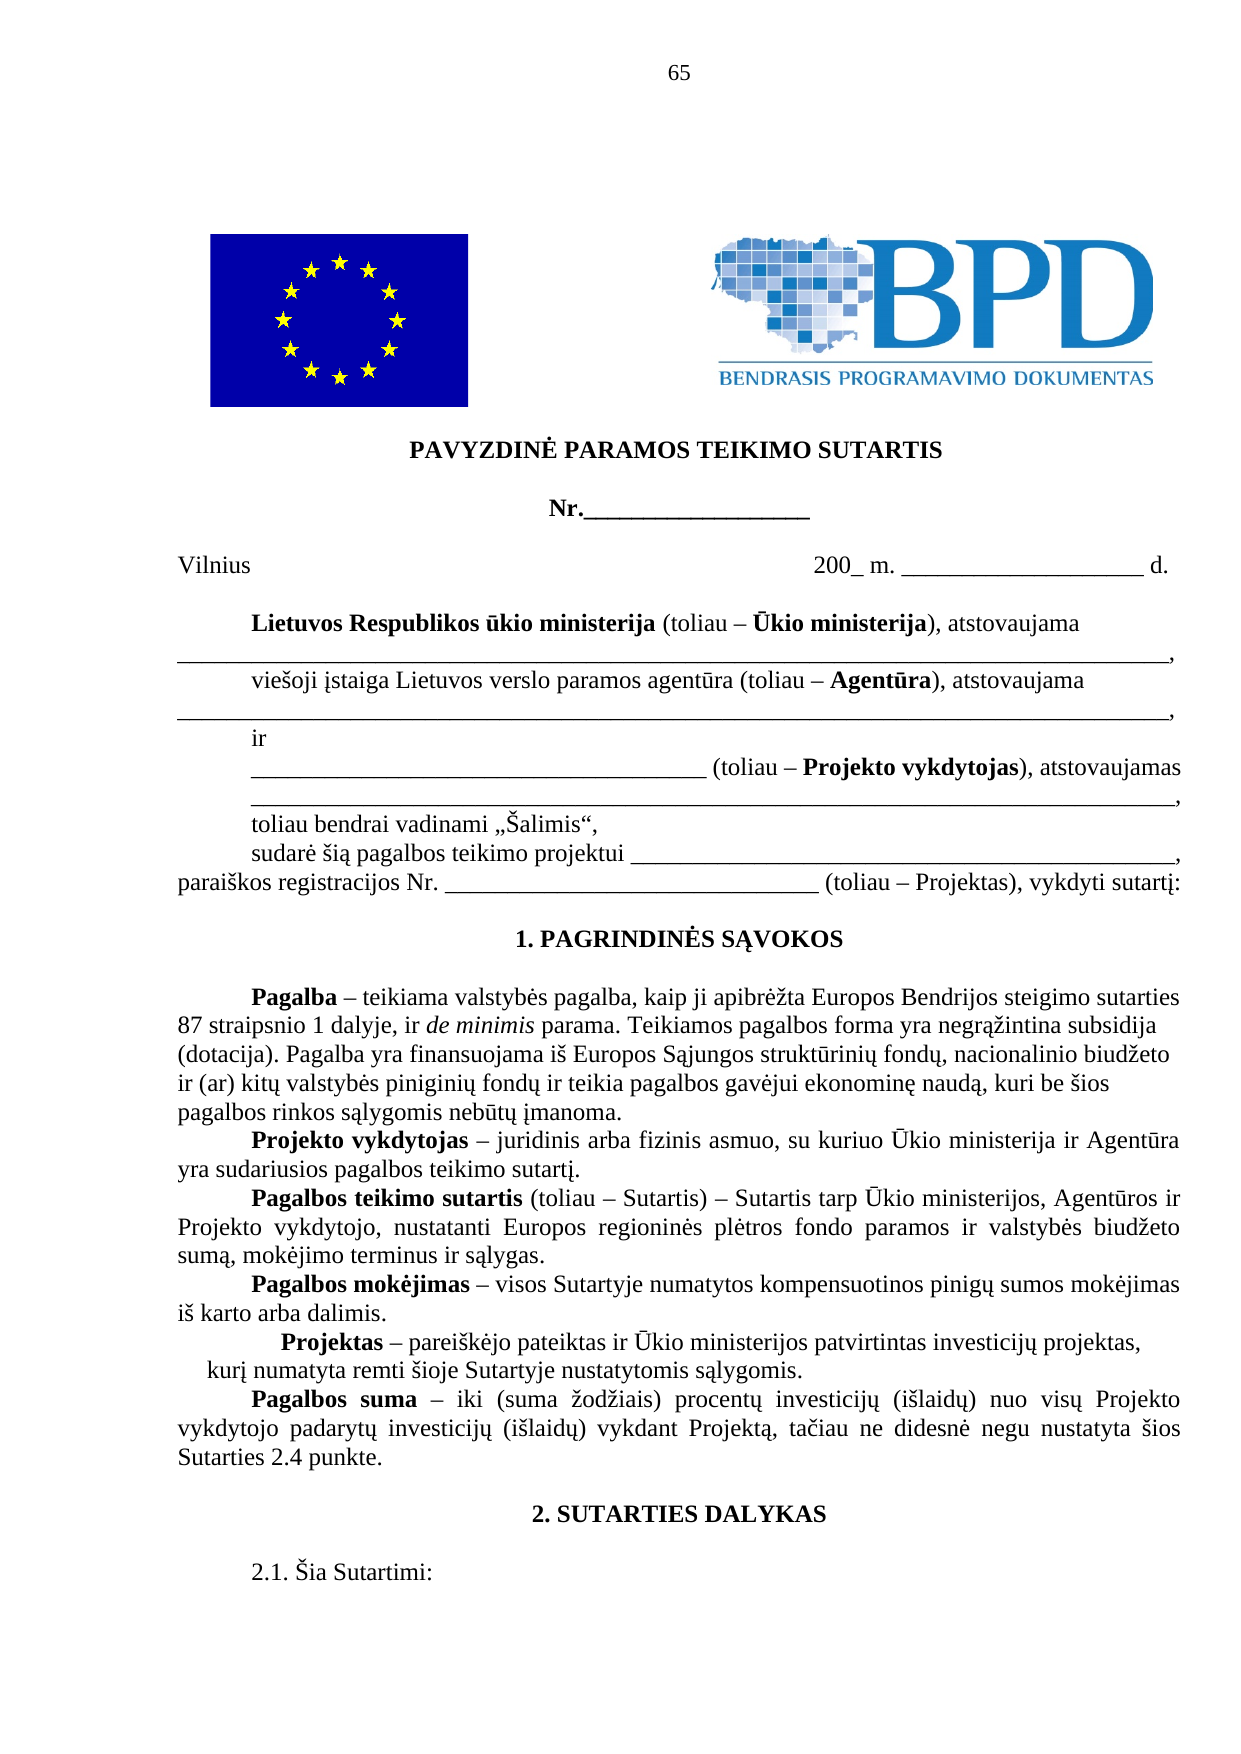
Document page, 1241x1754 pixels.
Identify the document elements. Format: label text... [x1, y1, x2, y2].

text Projekto vykdytojas – juridinis arba fizinis asmuo, su kuriuo Ūkio ministerija ir Agentūra yra sudariusios pagalbos teikimo sutartį. [177, 1125, 1181, 1183]
text PAVYZDINĖ PARAMOS TEIKIMO SUTARTIS [177, 435, 1181, 464]
text Vilnius 200_ m. __ d. [177, 550, 1181, 579]
text viešoji įstaiga Lietuvos verslo paramos agentūra (toliau – Agentūra), atstovaujama [177, 665, 1181, 694]
text toliau bendrai vadinami „Šalimis“, [177, 809, 1181, 838]
text 2. SUTARTIES DALYKAS [177, 1499, 1181, 1528]
text Pagalbos suma – iki (suma žodžiais) procentų investicijų (išlaidų) nuo visų Projekto vykdytojo padarytų investicijų (išlaidų) vykdant Projektą, tačiau ne didesnė negu nustatyta šios Sutarties 2.4 punkte. [177, 1384, 1181, 1470]
text Pagalba – teikiama valstybės pagalba, kaip ji apibrėžta Europos Bendrijos steigimo sutarties 87 straipsnio 1 dalyje, ir de minimis parama. Teikiamos pagalbos forma yra negrąžintina subsidija (dotacija). Pagalba yra finansuojama iš Europos Sąjungos struktūrinių fondų, nacionalinio biudžeto ir (ar) kitų valstybės piniginių fondų ir teikia pagalbos gavėjui ekonominę naudą, kuri be šios pagalbos rinkos sąlygomis nebūtų įmanoma. [177, 982, 1189, 1125]
text Lietuvos Respublikos ūkio ministerija (toliau – Ūkio ministerija), atstovaujama [177, 608, 1181, 637]
text sudarė šią pagalbos teikimo projektui , [177, 838, 1181, 867]
text , [177, 694, 1181, 723]
text 1. PAGRINDINĖS SĄVOKOS [177, 924, 1181, 953]
text , [177, 637, 1181, 665]
table_header [700, 235, 1181, 407]
table_header [469, 235, 501, 407]
table_header [177, 235, 210, 407]
text Projektas – pareiškėjo pateiktas ir Ūkio ministerijos patvirtintas investicijų projektas, kurį numatyta remti šioje Sutartyje nustatytomis sąlygomis. [207, 1327, 1181, 1384]
text Pagalbos mokėjimas – visos Sutartyje numatytos kompensuotinos pinigų sumos mokėjimas iš karto arba dalimis. [177, 1269, 1181, 1327]
text Pagalbos teikimo sutartis (toliau – Sutartis) – Sutartis tarp Ūkio ministerijos, Agentūros ir Projekto vykdytojo, nustatanti Europos regioninės plėtros fondo paramos ir valstybės biudžeto sumą, mokėjimo terminus ir sąlygas. [177, 1183, 1181, 1269]
text Nr. [177, 493, 1181, 522]
text ir [177, 723, 1181, 752]
table_header [501, 235, 699, 407]
text (toliau – Projekto vykdytojas), atstovaujamas [177, 752, 1181, 780]
text paraiškos registracijos Nr. (toliau – Projektas), vykdyti sutartį: [177, 867, 1181, 895]
text 2.1. Šia Sutartimi: [177, 1557, 1181, 1585]
text , [177, 780, 1181, 809]
